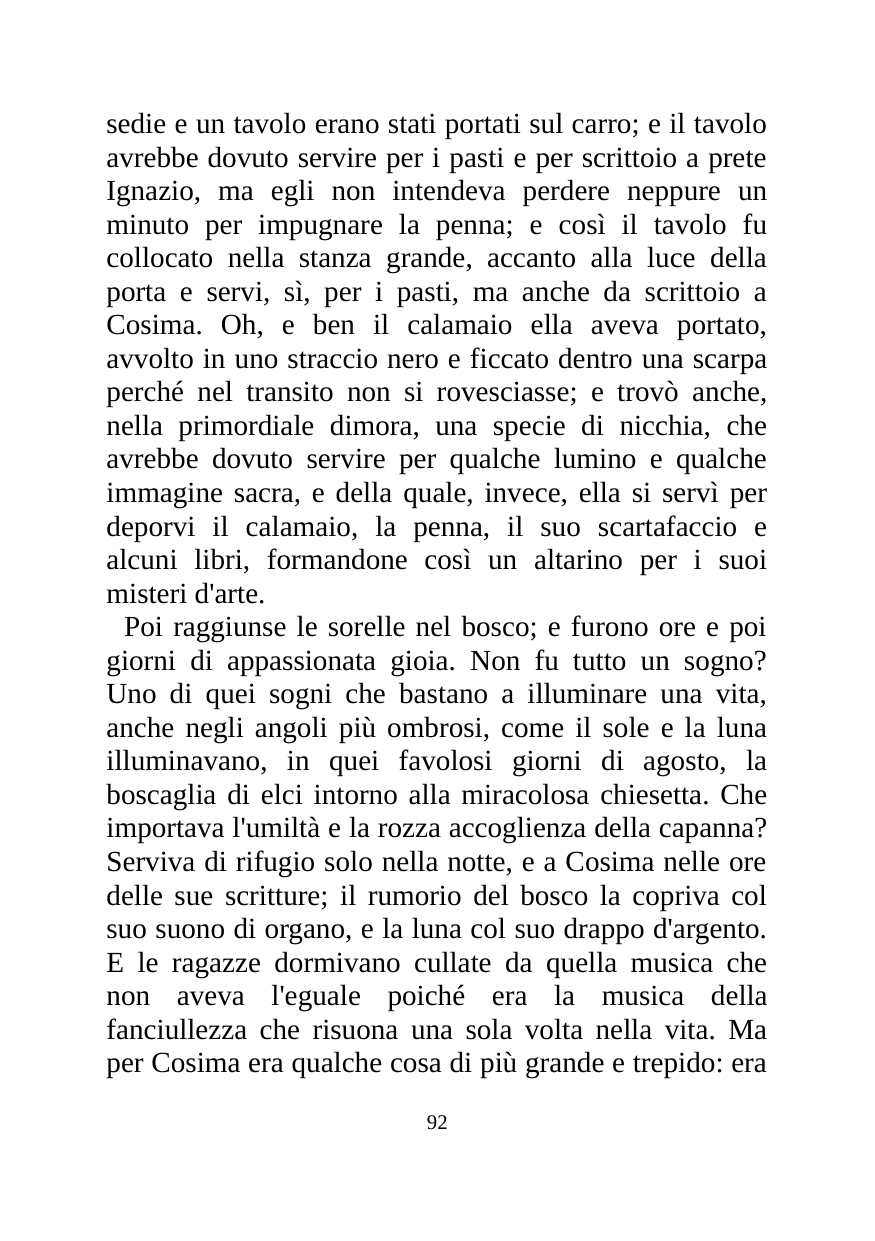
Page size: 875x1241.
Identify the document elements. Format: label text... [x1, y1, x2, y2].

text sedie e un tavolo erano stati portati sul carro; e il tavolo avrebbe dovuto servire per i pasti e per scrittoio a prete Ignazio, ma egli non intendeva perdere neppure un minuto per impugnare la penna; e così il tavolo fu collocato nella stanza grande, accanto alla luce della porta e servi, sì, per i pasti, ma anche da scrittoio a Cosima. Oh, e ben il calamaio ella aveva portato, avvolto in uno straccio nero e ficcato dentro una scarpa perché nel transito non si rovesciasse; e trovò anche, nella primordiale dimora, una specie di nicchia, che avrebbe dovuto servire per qualche lumino e qualche immagine sacra, e della quale, invece, ella si servì per deporvi il calamaio, la penna, il suo scartafaccio e alcuni libri, formandone così un altarino per i suoi misteri d'arte. [106, 106, 768, 609]
text Poi raggiunse le sorelle nel bosco; e furono ore e poi giorni di appassionata gioia. Non fu tutto un sogno? Uno di quei sogni che bastano a illuminare una vita, anche negli angoli più ombrosi, come il sole e la luna illuminavano, in quei favolosi giorni di agosto, la boscaglia di elci intorno alla miracolosa chiesetta. Che importava l'umiltà e la rozza accoglienza della capanna? Serviva di rifugio solo nella notte, e a Cosima nelle ore delle sue scritture; il rumorio del bosco la copriva col suo suono di organo, e la luna col suo drappo d'argento. E le ragazze dormivano cullate da quella musica che non aveva l'eguale poiché era la musica della fanciullezza che risuona una sola volta nella vita. Ma per Cosima era qualche cosa di più grande e trepido: era [106, 609, 768, 1079]
